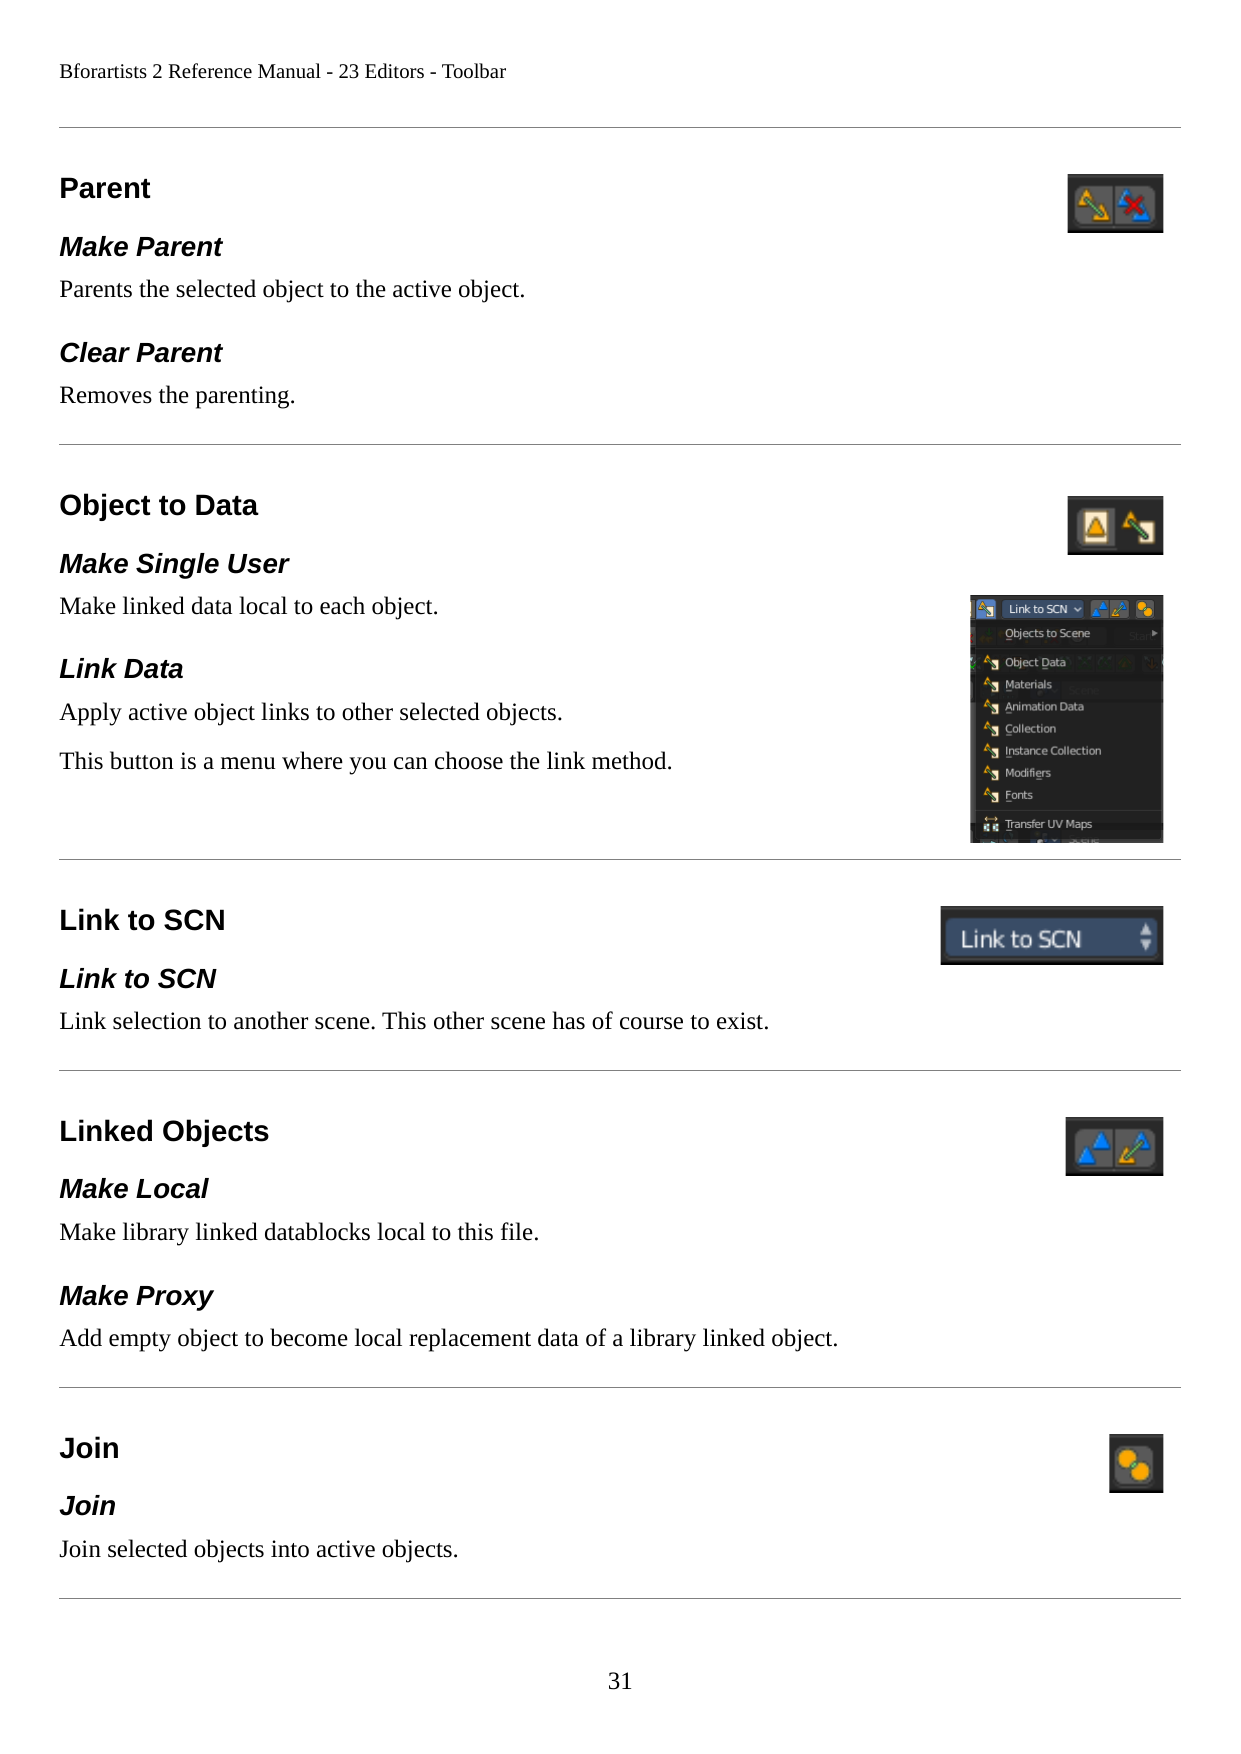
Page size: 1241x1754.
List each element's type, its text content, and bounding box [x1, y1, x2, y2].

subtitle [1164, 653, 1181, 685]
text Make library linked datablocks local to this file. [59, 1217, 1181, 1246]
subtitle Clear Parent [59, 336, 1181, 368]
subtitle Link to SCN [59, 962, 1181, 994]
picture [1109, 1434, 1164, 1493]
picture [1067, 496, 1164, 555]
text Removes the parenting. [59, 380, 1181, 409]
subtitle Linked Objects [59, 1114, 1181, 1148]
subtitle Make Single User [59, 547, 1181, 579]
subtitle Make Parent [59, 230, 1181, 262]
picture [1065, 1117, 1164, 1176]
subtitle Link to SCN [59, 903, 1181, 937]
subtitle Parent [59, 171, 1181, 205]
picture [940, 906, 1164, 965]
subtitle Object to Data [59, 488, 1181, 522]
text This button is a menu where you can choose the link method. [59, 746, 970, 775]
text Make linked data local to each object. [59, 591, 1181, 620]
text Parents the selected object to the active object. [59, 274, 1181, 303]
subtitle Link Data [59, 653, 970, 685]
subtitle Make Proxy [59, 1279, 1181, 1311]
subtitle Make Local [59, 1173, 1181, 1205]
text Link selection to another scene. This other scene has of course to exist. [59, 1006, 1181, 1035]
text Add empty object to become local replacement data of a library linked object. [59, 1323, 1181, 1352]
subtitle Join [59, 1490, 1181, 1522]
text Join selected objects into active objects. [59, 1534, 1181, 1563]
picture [970, 595, 1164, 843]
picture [1067, 174, 1164, 233]
text Apply active object links to other selected objects. [59, 697, 970, 726]
subtitle Join [59, 1431, 1181, 1465]
